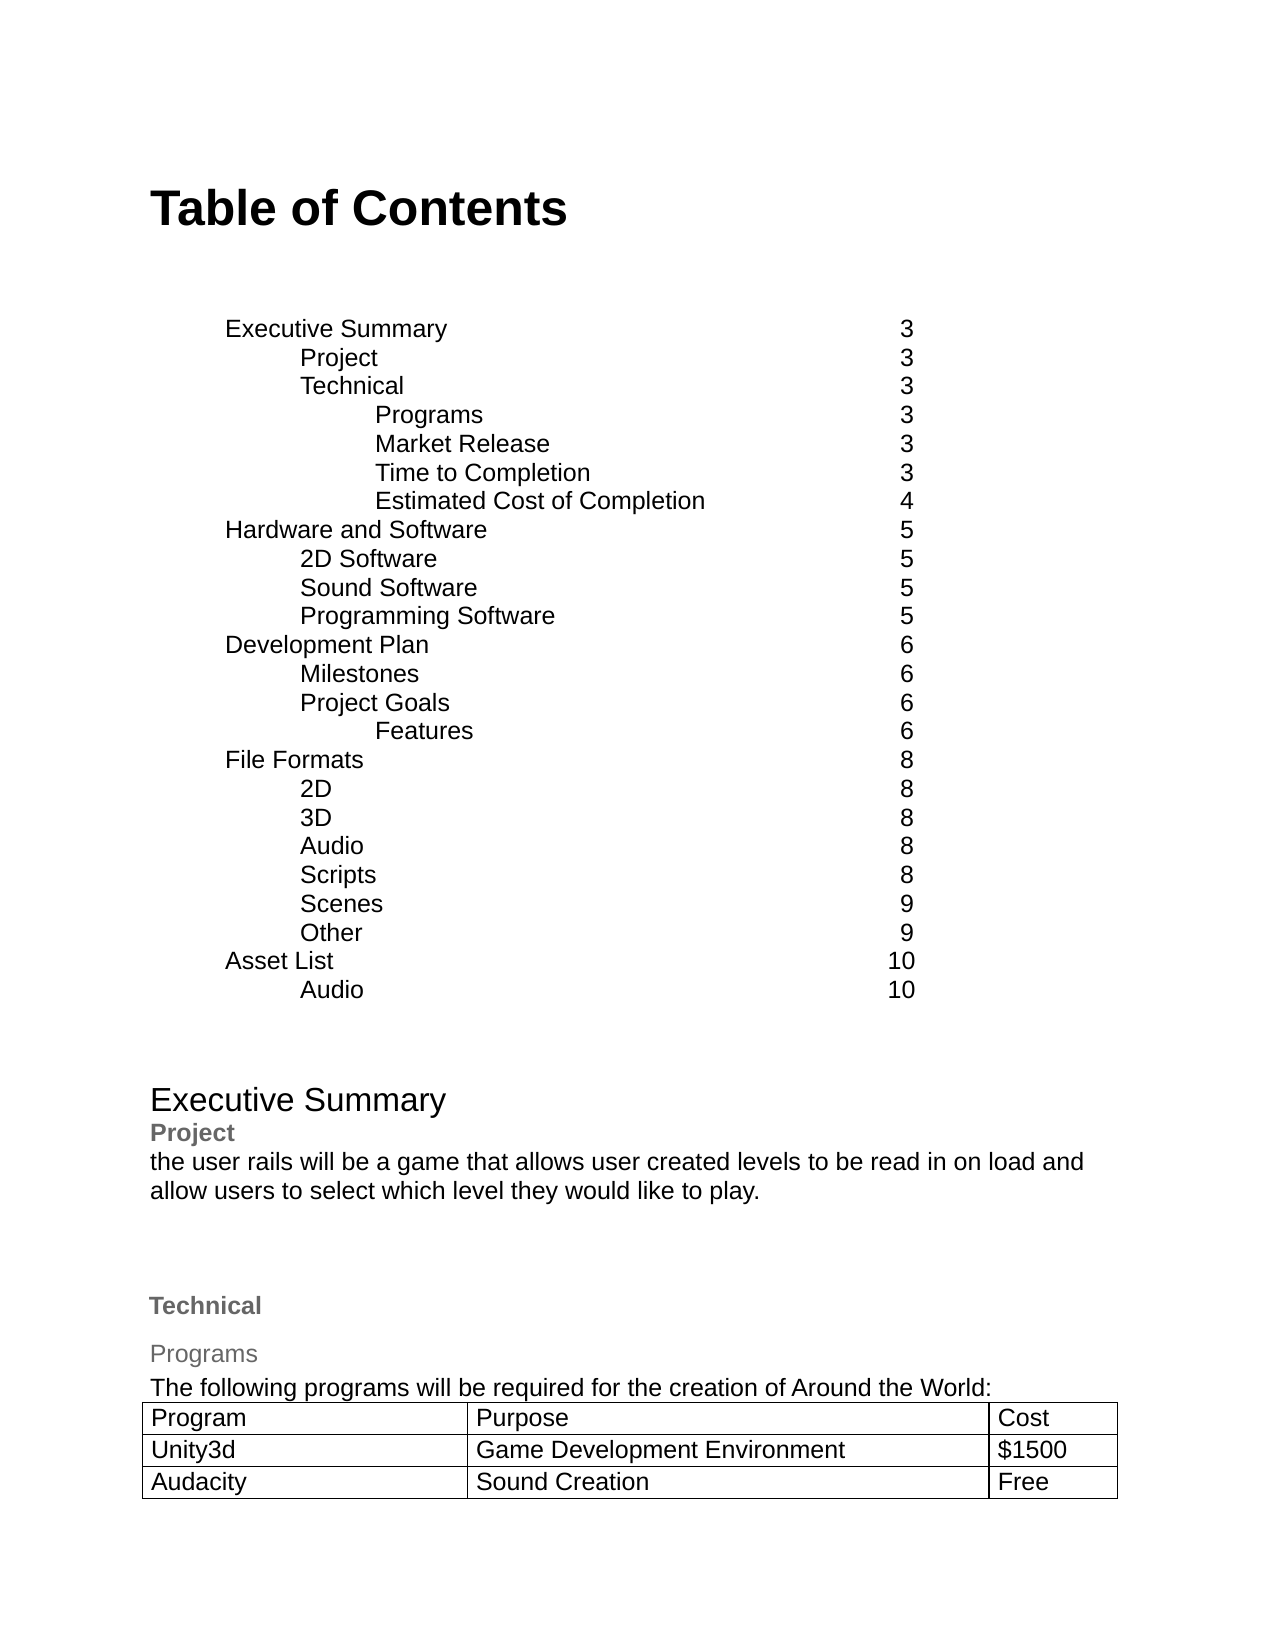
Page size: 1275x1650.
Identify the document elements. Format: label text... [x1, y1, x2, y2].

table_cell Game Development Environment [468, 1435, 988, 1466]
text Sound Software 5 [300, 573, 1125, 601]
text Programming Software 5 [300, 601, 1125, 630]
text Estimated Cost of Completion 4 [375, 486, 1125, 515]
text Milestones 6 [300, 659, 1125, 688]
text Audio 10 [225, 975, 1125, 1004]
table_cell Audacity [143, 1467, 467, 1497]
text Asset List 10 [225, 946, 1125, 975]
table_cell Sound Creation [468, 1467, 988, 1497]
table_cell Unity3d [143, 1435, 467, 1466]
text Time to Completion 3 [375, 458, 1125, 486]
text Programs [149, 1339, 1125, 1368]
text Executive Summary [150, 1080, 1125, 1118]
table_header Cost [990, 1403, 1117, 1434]
text Project [150, 1118, 1125, 1147]
table_cell Free [990, 1467, 1117, 1497]
text the user rails will be a game that allows user created levels to be read in on load and allow users to select which level they would like to play. [150, 1147, 1125, 1204]
text Project 3 [300, 343, 1125, 371]
text Features 6 [375, 716, 1125, 745]
text 3D 8 [300, 803, 1125, 831]
text Scenes 9 [300, 889, 1125, 918]
text Other 9 [300, 918, 1125, 946]
table_header Program [143, 1403, 467, 1434]
text Audio 8 [300, 831, 1125, 860]
text Programs 3 [375, 400, 1125, 429]
text Hardware and Software 5 [225, 515, 1125, 544]
text The following programs will be required for the creation of Around the World: [150, 1373, 1125, 1402]
text 2D 8 [300, 774, 1125, 803]
table_header Purpose [468, 1403, 988, 1434]
text Technical [148, 1291, 1125, 1319]
text 2D Software 5 [300, 544, 1125, 573]
text Executive Summary 3 [225, 314, 1125, 343]
text Project Goals 6 [300, 688, 1125, 716]
text File Formats 8 [225, 745, 1125, 774]
text Technical 3 [300, 371, 1125, 400]
text Table of Contents [150, 179, 1125, 236]
text Scripts 8 [300, 860, 1125, 889]
text Development Plan 6 [225, 630, 1125, 659]
table_cell $1500 [990, 1435, 1117, 1466]
text Market Release 3 [375, 429, 1125, 458]
